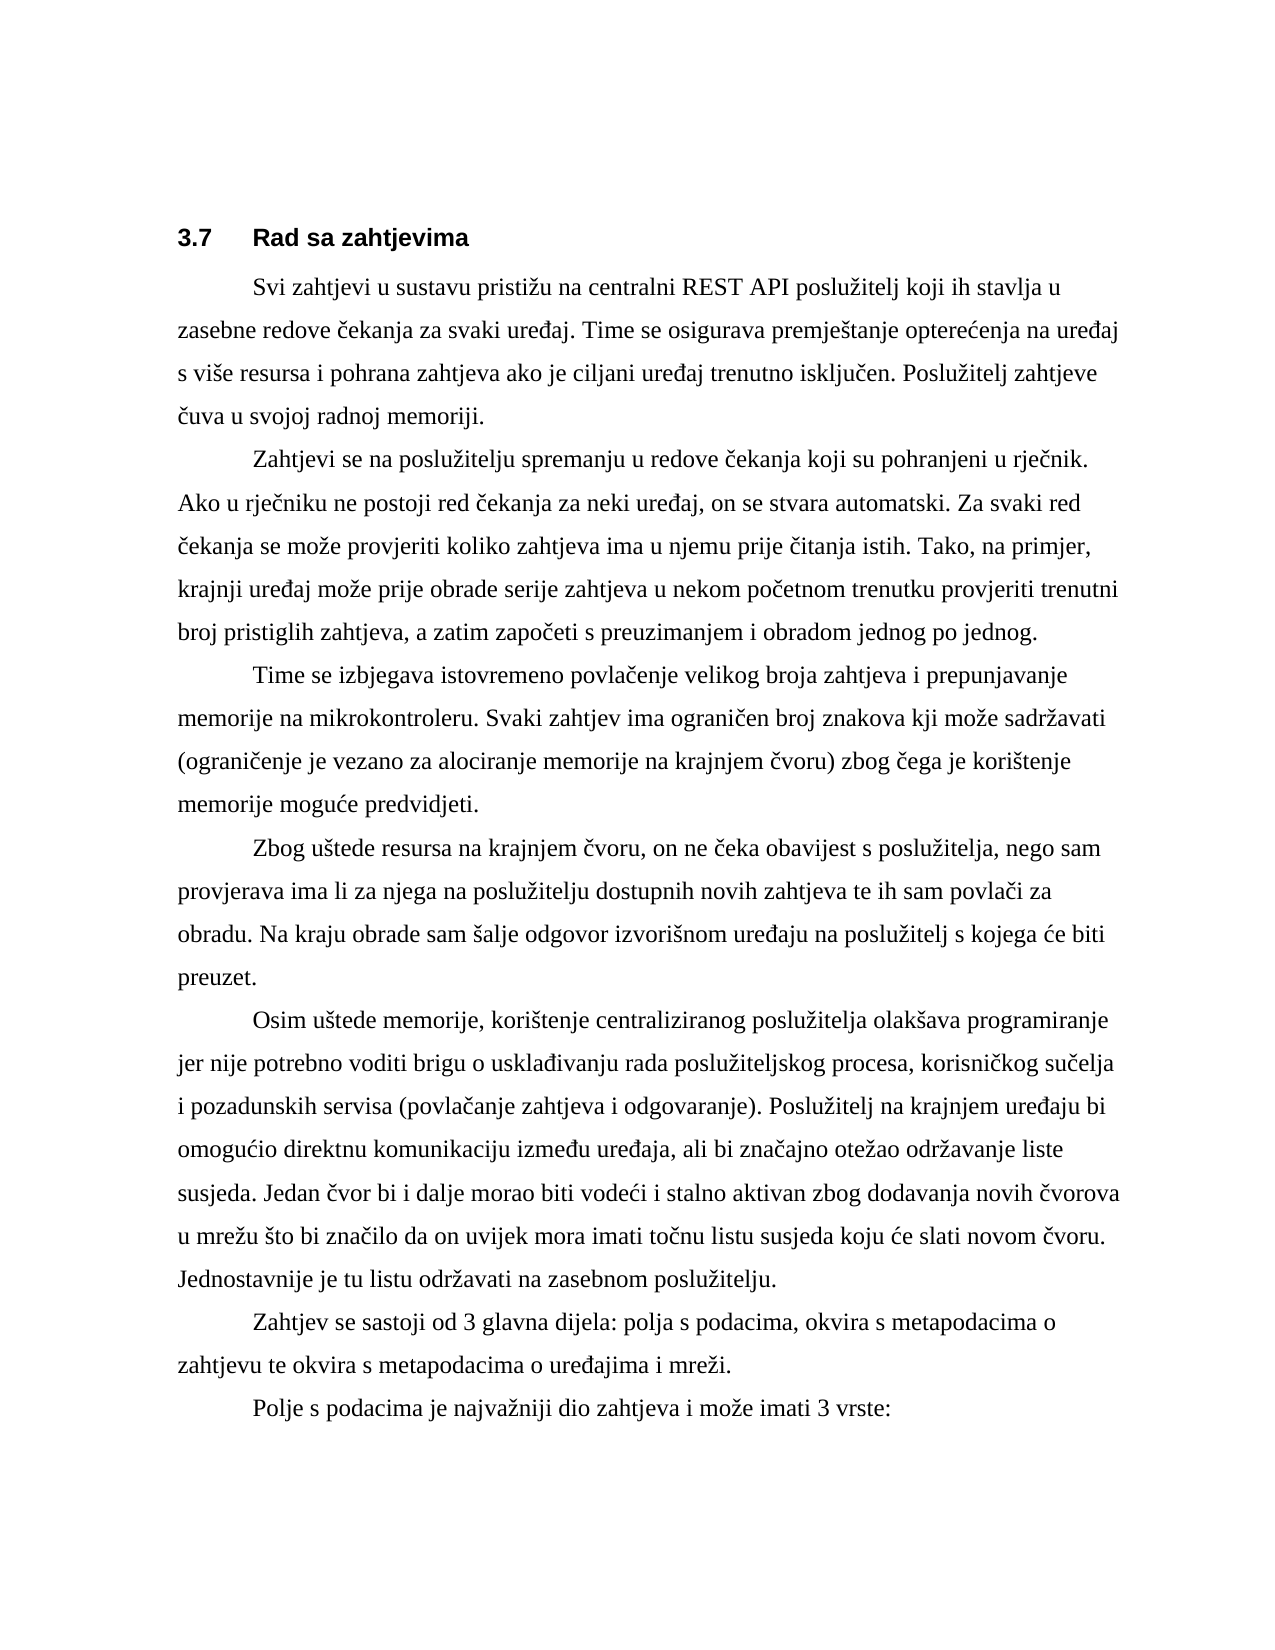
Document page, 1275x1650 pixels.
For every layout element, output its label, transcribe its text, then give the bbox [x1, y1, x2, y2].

text Zahtjev se sastoji od 3 glavna dijela: polja s podacima, okvira s metapodacima o zahtjevu te okvira s metapodacima o uređajima i mreži. [177, 1307, 1127, 1379]
text Polje s podacima je najvažniji dio zahtjeva i može imati 3 vrste: [177, 1393, 1127, 1422]
text Zbog uštede resursa na krajnjem čvoru, on ne čeka obavijest s poslužitelja, nego sam provjerava ima li za njega na poslužitelju dostupnih novih zahtjeva te ih sam povlači za obradu. Na kraju obrade sam šalje odgovor izvorišnom uređaju na poslužitelj s kojega će biti preuzet. [177, 833, 1127, 991]
subtitle Rad sa zahtjevima [177, 223, 1127, 251]
text Zahtjevi se na poslužitelju spremanju u redove čekanja koji su pohranjeni u rječnik. Ako u rječniku ne postoji red čekanja za neki uređaj, on se stvara automatski. Za svaki red čekanja se može provjeriti koliko zahtjeva ima u njemu prije čitanja istih. Tako, na primjer, krajnji uređaj može prije obrade serije zahtjeva u nekom početnom trenutku provjeriti trenutni broj pristiglih zahtjeva, a zatim započeti s preuzimanjem i obradom jednog po jednog. [177, 444, 1127, 646]
text Osim uštede memorije, korištenje centraliziranog poslužitelja olakšava programiranje jer nije potrebno voditi brigu o usklađivanju rada poslužiteljskog procesa, korisničkog sučelja i pozadunskih servisa (povlačanje zahtjeva i odgovaranje). Poslužitelj na krajnjem uređaju bi omogućio direktnu komunikaciju između uređaja, ali bi značajno otežao održavanje liste susjeda. Jedan čvor bi i dalje morao biti vodeći i stalno aktivan zbog dodavanja novih čvorova u mrežu što bi značilo da on uvijek mora imati točnu listu susjeda koju će slati novom čvoru. Jednostavnije je tu listu održavati na zasebnom poslužitelju. [177, 1005, 1127, 1293]
text Svi zahtjevi u sustavu pristižu na centralni REST API poslužitelj koji ih stavlja u zasebne redove čekanja za svaki uređaj. Time se osigurava premještanje opterećenja na uređaj s više resursa i pohrana zahtjeva ako je ciljani uređaj trenutno isključen. Poslužitelj zahtjeve čuva u svojoj radnoj memoriji. [177, 272, 1127, 430]
text Time se izbjegava istovremeno povlačenje velikog broja zahtjeva i prepunjavanje memorije na mikrokontroleru. Svaki zahtjev ima ograničen broj znakova kji može sadržavati (ograničenje je vezano za alociranje memorije na krajnjem čvoru) zbog čega je korištenje memorije moguće predvidjeti. [177, 660, 1127, 818]
